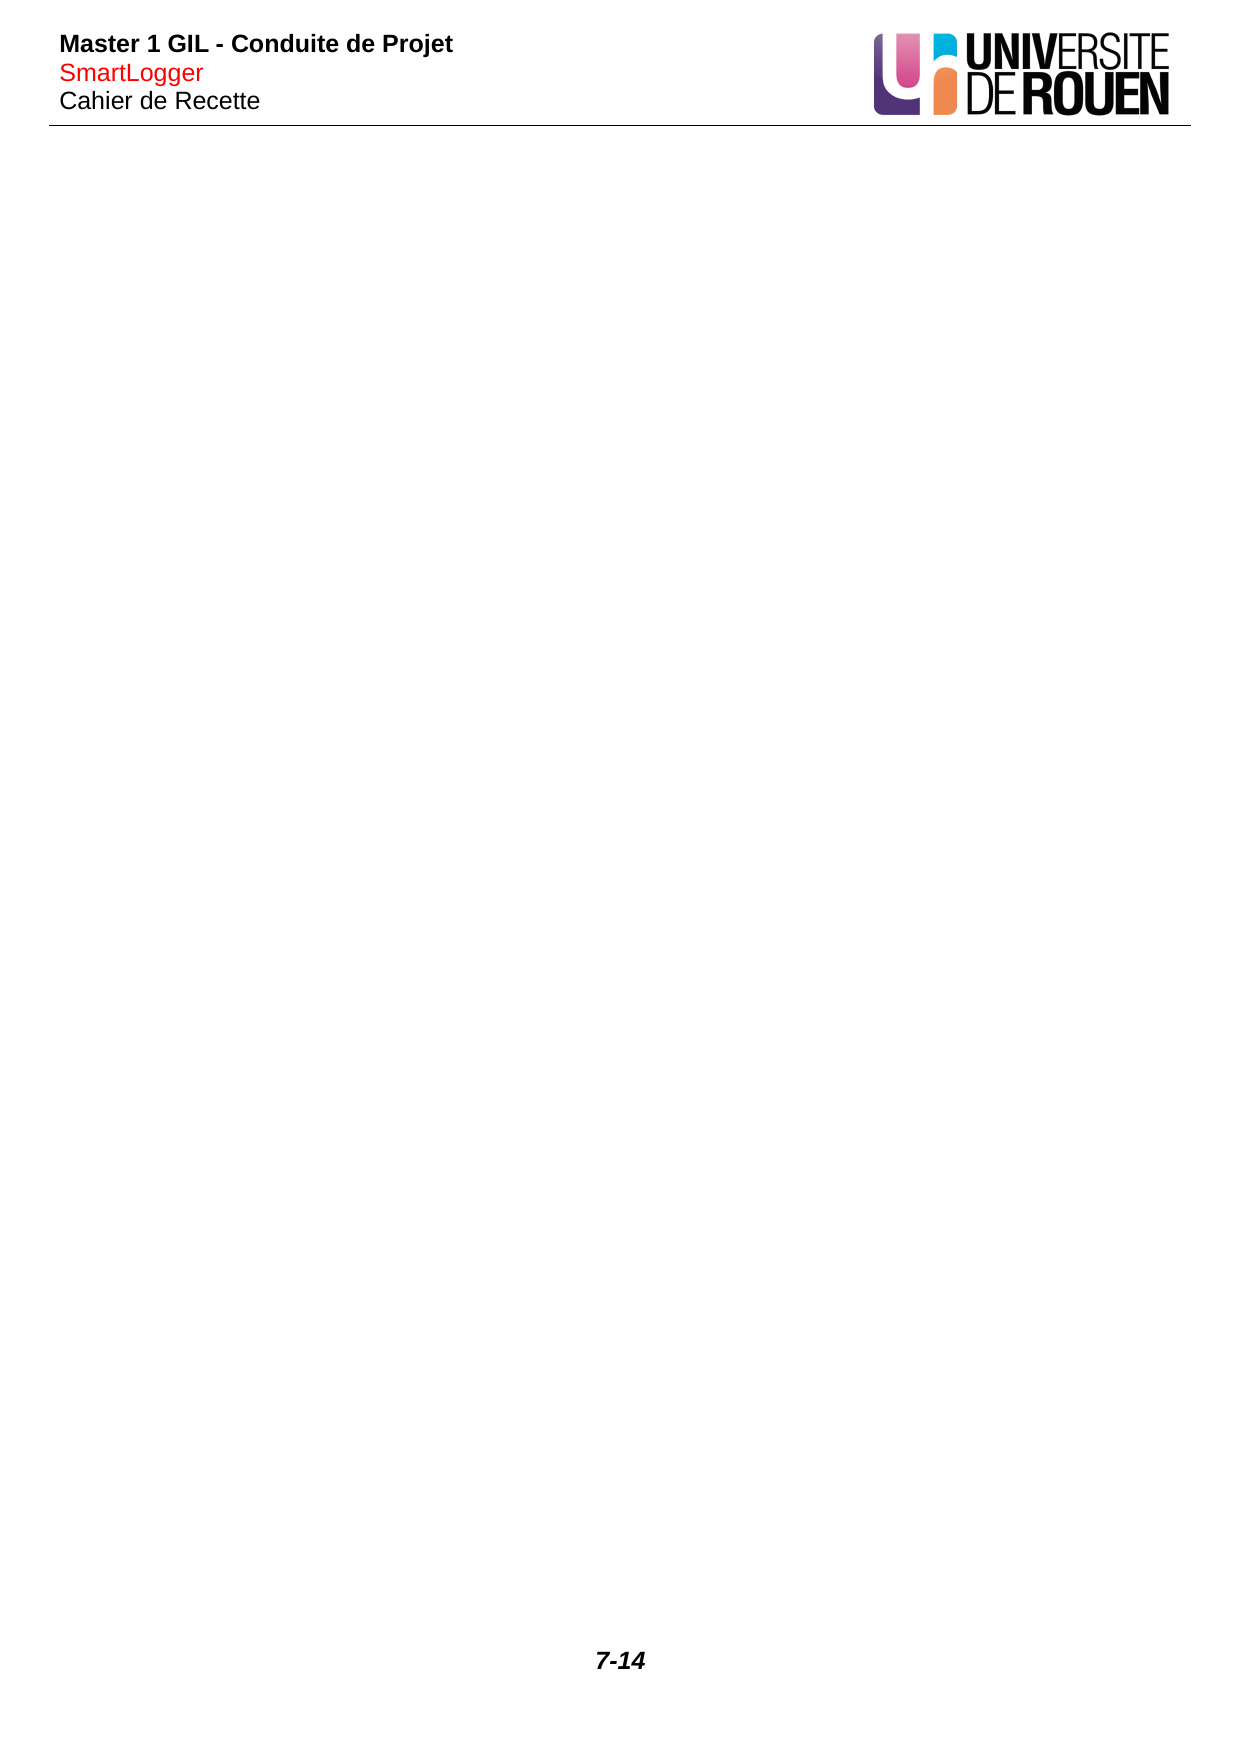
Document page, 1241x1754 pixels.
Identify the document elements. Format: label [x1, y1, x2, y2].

picture [872, 32, 1170, 118]
